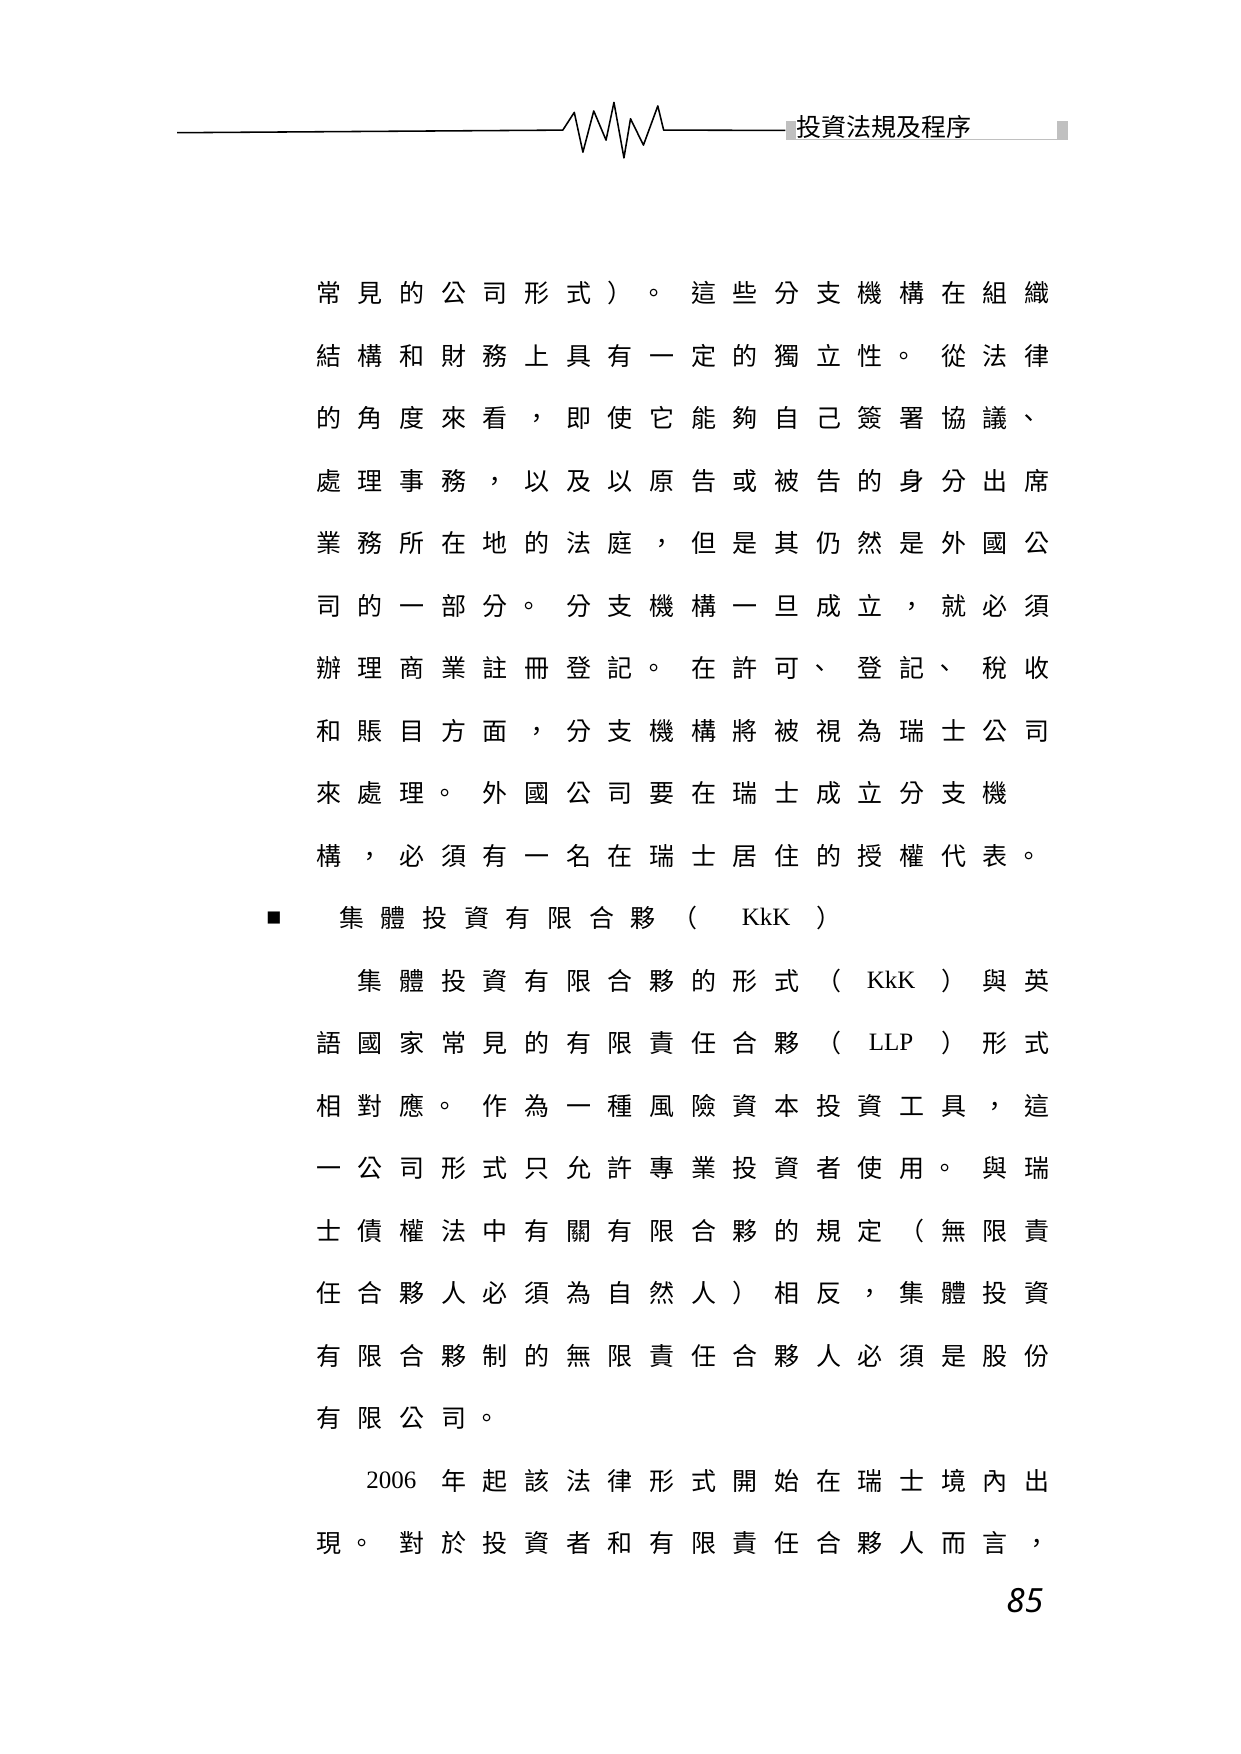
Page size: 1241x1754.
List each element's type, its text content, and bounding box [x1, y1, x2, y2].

text 常見的公司形式）。這些分支機構在組織結構和財務上具有一定的獨立性。從法律的角度來看，即使它能夠自己簽署協議、處理事務，以及以原告或被告的身分出席業務所在地的法庭，但是其仍然是外國公司的一部分。分支機構一旦成立，就必須辦理商業註冊登記。在許可、登記、稅收和賬目方面，分支機構將被視為瑞士公司來處理。外國公司要在瑞士成立分支機構，必須有一名在瑞士居住的授權代表。 [281, 250, 1058, 875]
text 集體投資有限合夥的形式（KkK）與英語國家常見的有限責任合夥（LLP）形式相對應。作為一種風險資本投資工具，這一公司形式只允許專業投資者使用。與瑞士債權法中有關有限合夥的規定（無限責任合夥人必須為自然人）相反，集體投資有限合夥制的無限責任合夥人必須是股份有限公司。 [281, 938, 1058, 1438]
text 2006年起該法律形式開始在瑞士境內出現。對於投資者和有限責任合夥人而言， [281, 1438, 1058, 1563]
text ■ 集體投資有限合夥（KkK） [233, 875, 1058, 938]
